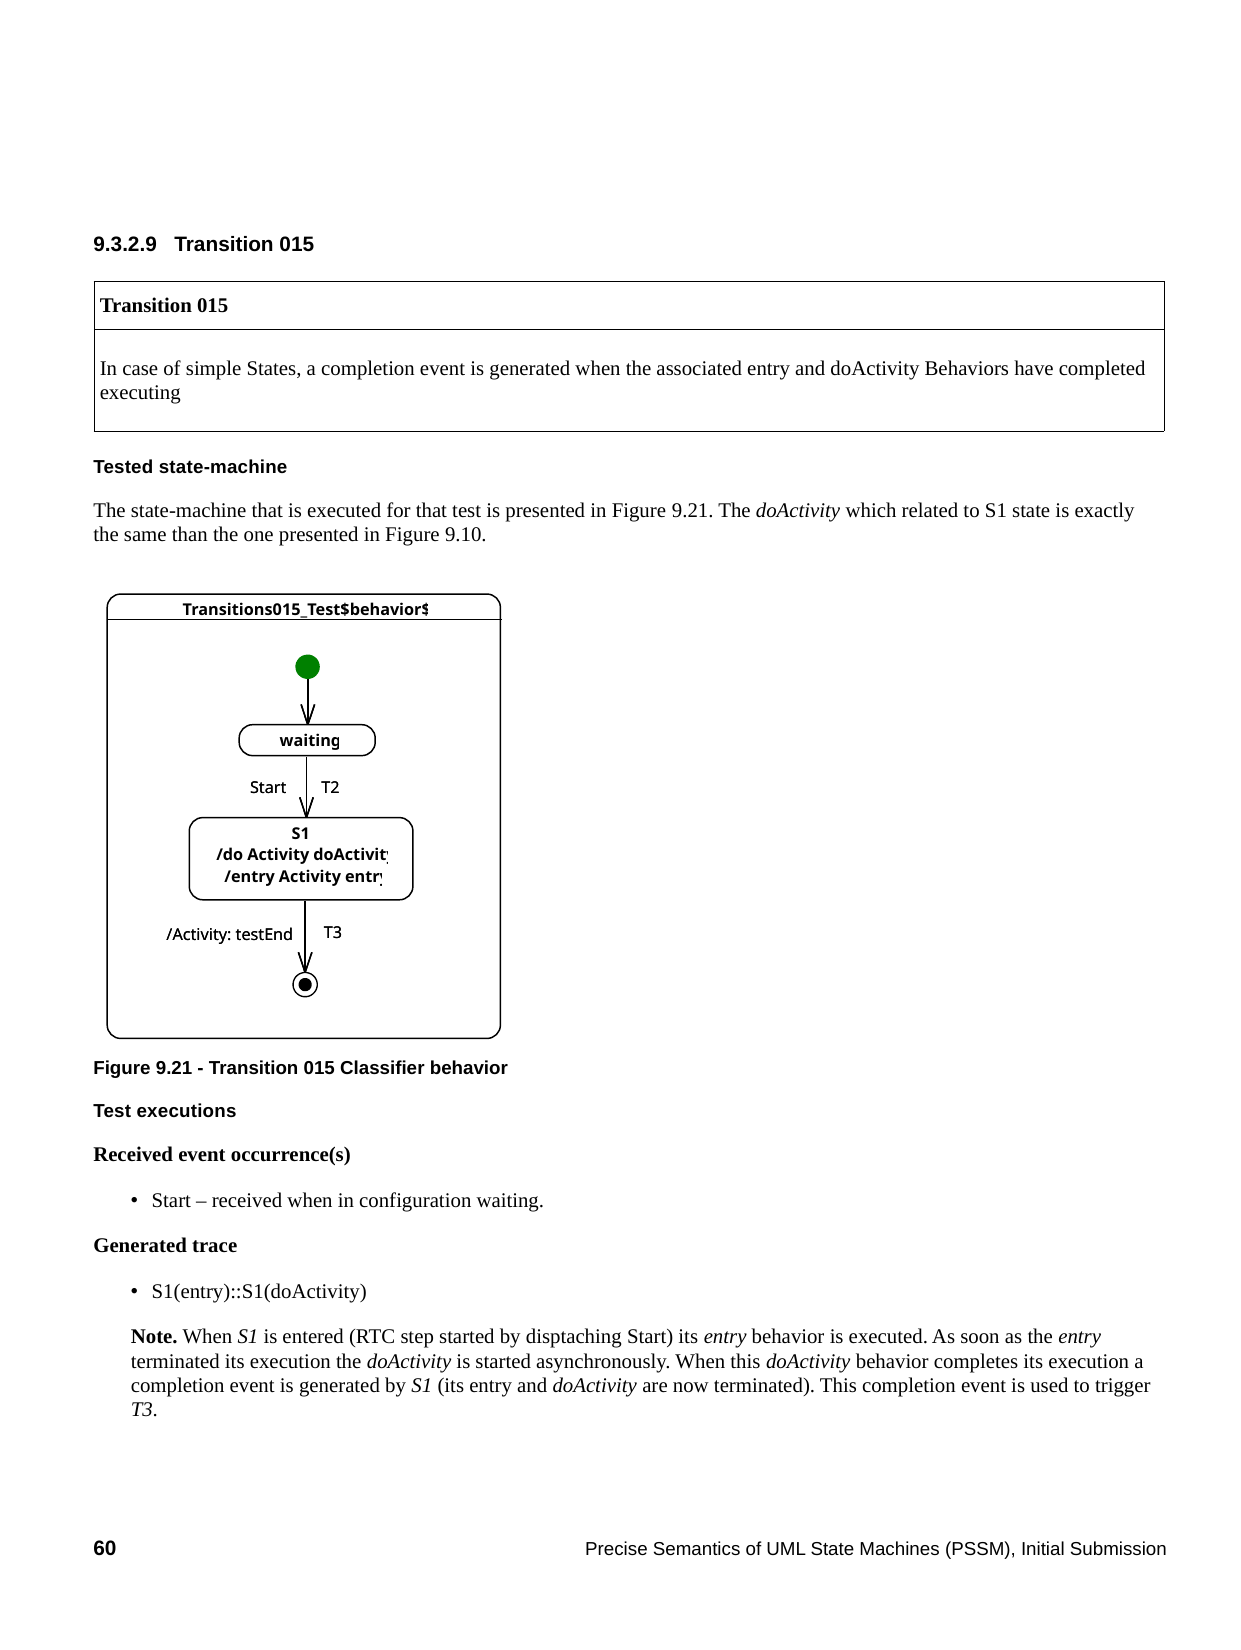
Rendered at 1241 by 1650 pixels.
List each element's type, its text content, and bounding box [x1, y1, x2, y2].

text Note. When S1 is entered (RTC step started by disptaching Start) its entry behavior is executed. As soon as the entry terminated its execution the doActivity is started asynchronously. When this doActivity behavior completes its execution a completion event is generated by S1 (its entry and doActivity are now terminated). This completion event is used to trigger T3. [131, 1324, 1164, 1421]
text Generated trace [93, 1233, 1164, 1257]
table_header Transition 015 [95, 282, 1164, 329]
subtitle Tested state-machine [93, 456, 1164, 477]
subtitle Test executions [93, 567, 1164, 1121]
list Start – received when in configuration waiting. [131, 1187, 1164, 1212]
list S1(entry)::S1(doActivity) [131, 1278, 1164, 1303]
table_cell In case of simple States, a completion event is generated when the associated entry and doActivity Behaviors have completed executing [95, 330, 1164, 431]
text Figure 9.21 - Transition 015 Classifier behavior [93, 580, 516, 1079]
text Received event occurrence(s) [93, 1142, 1164, 1166]
subtitle Transition 015 [93, 231, 1164, 256]
text The state-machine that is executed for that test is presented in Figure 9.21. The doActivity which related to S1 state is exactly the same than the one presented in Figure 9.10. [93, 498, 1164, 546]
